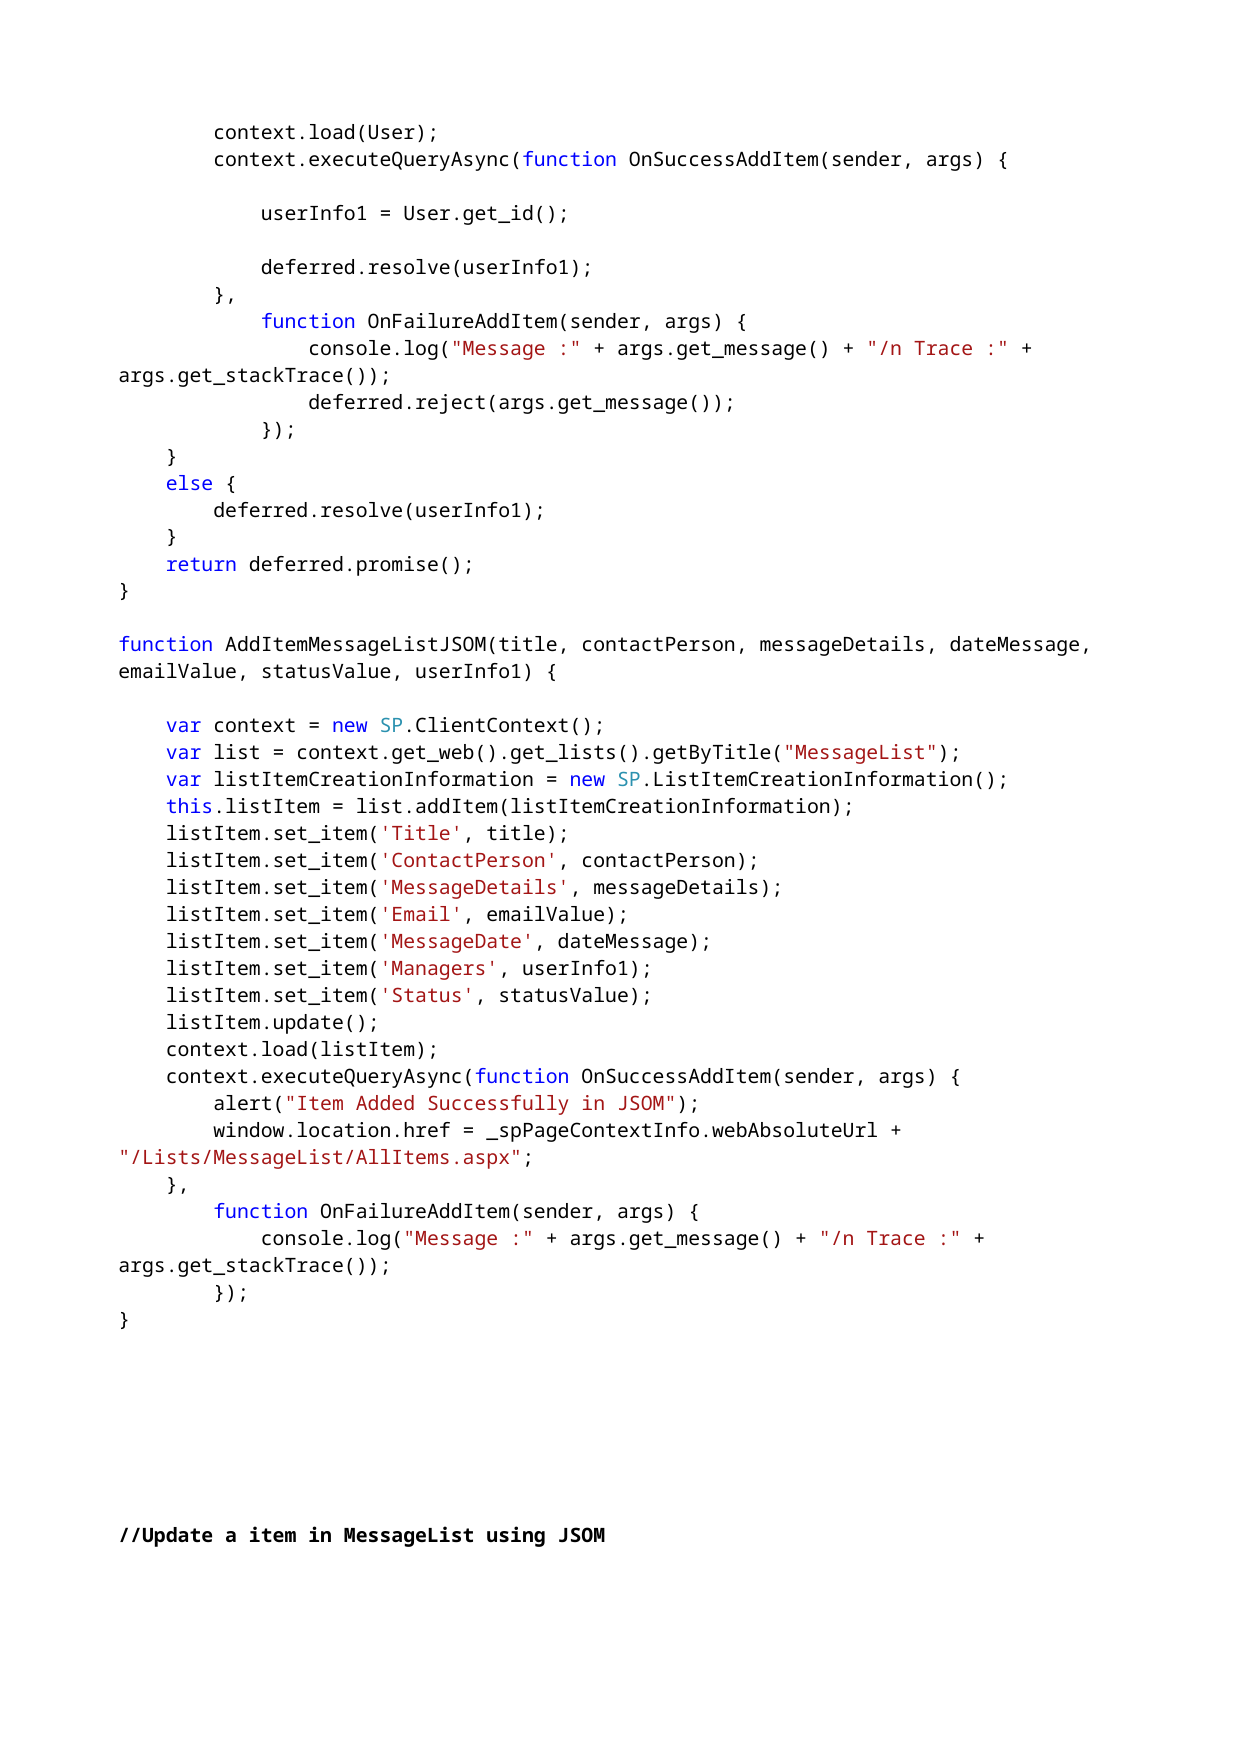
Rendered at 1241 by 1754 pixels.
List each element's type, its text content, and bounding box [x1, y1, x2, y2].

text function AddItemMessageListJSOM(title, contactPerson, messageDetails, dateMessage, emailValue, statusValue, userInfo1) { [118, 631, 1122, 685]
text console.log("Message :" + args.get_message() + "/n Trace :" + args.get_stackTrace()); [118, 334, 1122, 388]
text context.load(listItem); [118, 1035, 1122, 1062]
text deferred.reject(args.get_message()); [118, 388, 1122, 415]
text } [118, 1305, 1122, 1332]
text var listItemCreationInformation = new SP.ListItemCreationInformation(); [118, 766, 1122, 793]
text console.log("Message :" + args.get_message() + "/n Trace :" + args.get_stackTrace()); [118, 1224, 1122, 1278]
text listItem.set_item('Title', title); [118, 819, 1122, 847]
text listItem.set_item('MessageDate', dateMessage); [118, 927, 1122, 954]
text function OnFailureAddItem(sender, args) { [118, 1197, 1122, 1224]
text //Update a item in MessageList using JSOM [118, 1521, 1122, 1548]
text this.listItem = list.addItem(listItemCreationInformation); [118, 793, 1122, 819]
text context.executeQueryAsync(function OnSuccessAddItem(sender, args) { [118, 145, 1122, 172]
text var context = new SP.ClientContext(); [118, 712, 1122, 739]
text listItem.update(); [118, 1008, 1122, 1035]
text listItem.set_item('Managers', userInfo1); [118, 954, 1122, 981]
text }, [118, 280, 1122, 307]
text listItem.set_item('Status', statusValue); [118, 981, 1122, 1008]
text deferred.resolve(userInfo1); [118, 496, 1122, 523]
text else { [118, 469, 1122, 496]
text alert("Item Added Successfully in JSOM"); [118, 1089, 1122, 1116]
text function OnFailureAddItem(sender, args) { [118, 307, 1122, 334]
text context.executeQueryAsync(function OnSuccessAddItem(sender, args) { [118, 1062, 1122, 1089]
text window.location.href = _spPageContextInfo.webAbsoluteUrl + "/Lists/MessageList/AllItems.aspx"; [118, 1116, 1122, 1170]
text userInfo1 = User.get_id(); [118, 199, 1122, 226]
text var list = context.get_web().get_lists().getByTitle("MessageList"); [118, 739, 1122, 766]
text }, [118, 1170, 1122, 1197]
text } [118, 442, 1122, 469]
text listItem.set_item('ContactPerson', contactPerson); [118, 847, 1122, 873]
text listItem.set_item('MessageDetails', messageDetails); [118, 873, 1122, 901]
text deferred.resolve(userInfo1); [118, 253, 1122, 280]
text }); [118, 1278, 1122, 1305]
text listItem.set_item('Email', emailValue); [118, 901, 1122, 927]
text return deferred.promise(); [118, 550, 1122, 577]
text }); [118, 415, 1122, 442]
text } [118, 577, 1122, 604]
text } [118, 523, 1122, 550]
text context.load(User); [118, 118, 1122, 145]
